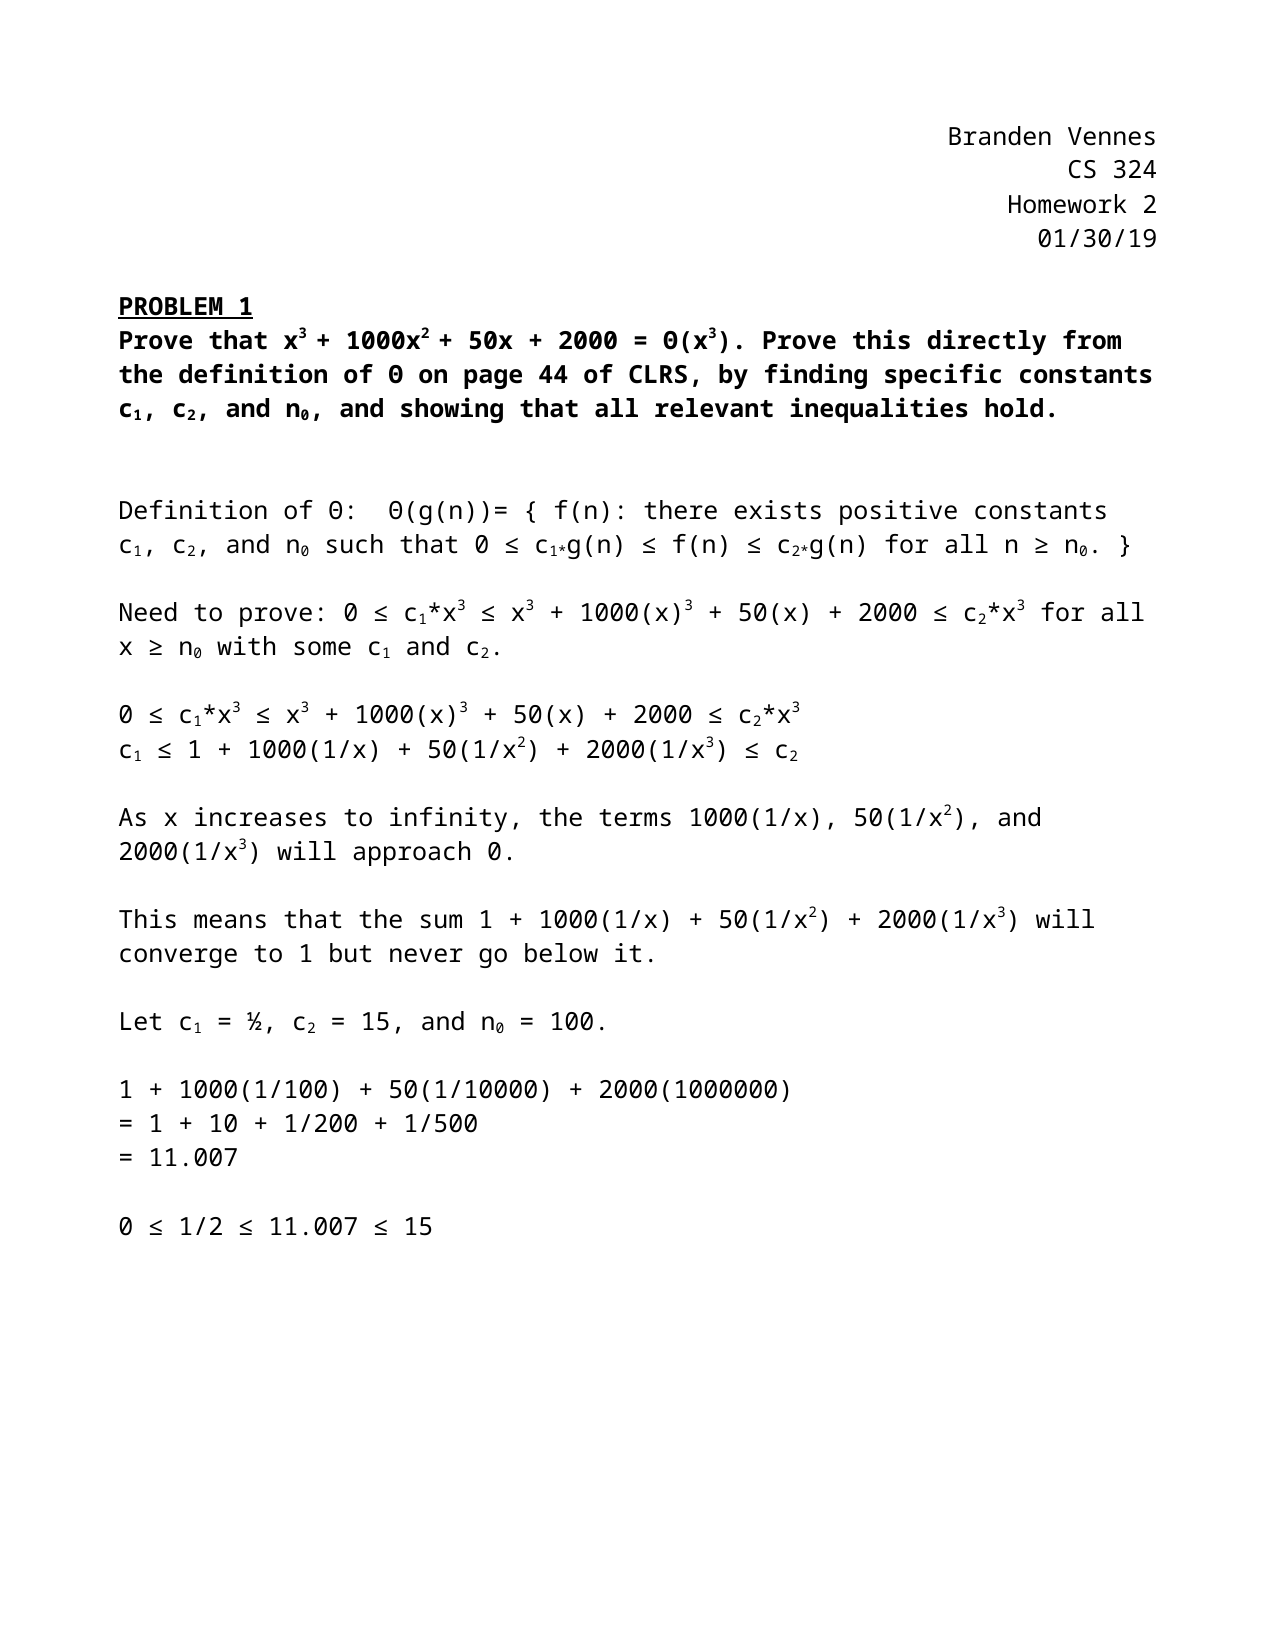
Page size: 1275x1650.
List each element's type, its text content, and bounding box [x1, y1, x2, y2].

text = 1 + 10 + 1/200 + 1/500 [118, 1106, 1157, 1140]
text Homework 2 [118, 186, 1157, 220]
text As x increases to infinity, the terms 1000(1/x), 50(1/x2), and 2000(1/x3) will approach 0. [118, 799, 1157, 867]
text c1 ≤ 1 + 1000(1/x) + 50(1/x2) + 2000(1/x3) ≤ c2 [118, 731, 1157, 765]
text This means that the sum 1 + 1000(1/x) + 50(1/x2) + 2000(1/x3) will converge to 1 but never go below it. [118, 902, 1157, 970]
text 01/30/19 [118, 220, 1157, 254]
text CS 324 [118, 152, 1157, 186]
text Let c1 = ½, c2 = 15, and n0 = 100. [118, 1004, 1157, 1038]
text 1 + 1000(1/100) + 50(1/10000) + 2000(1000000) [118, 1072, 1157, 1106]
text Need to prove: 0 ≤ c1*x3 ≤ x3 + 1000(x)3 + 50(x) + 2000 ≤ c2*x3 for all x ≥ n0 with some c1 and c2. [118, 595, 1157, 663]
text 0 ≤ c1*x3 ≤ x3 + 1000(x)3 + 50(x) + 2000 ≤ c2*x3 [118, 697, 1157, 731]
text = 11.007 [118, 1140, 1157, 1174]
text 0 ≤ 1/2 ≤ 11.007 ≤ 15 [118, 1208, 1157, 1242]
text PROBLEM 1 [118, 288, 1157, 322]
text Prove that x3 + 1000x2 + 50x + 2000 = Θ(x3). Prove this directly from the definition of Θ on page 44 of CLRS, by finding specific constants c1, c2, and n0, and showing that all relevant inequalities hold. [118, 322, 1157, 425]
text Definition of Θ: Θ(g(n))= { f(n): there exists positive constants c1, c2, and n0 such that 0 ≤ c1*g(n) ≤ f(n) ≤ c2*g(n) for all n ≥ n0. } [118, 493, 1157, 561]
text Branden Vennes [118, 118, 1157, 152]
